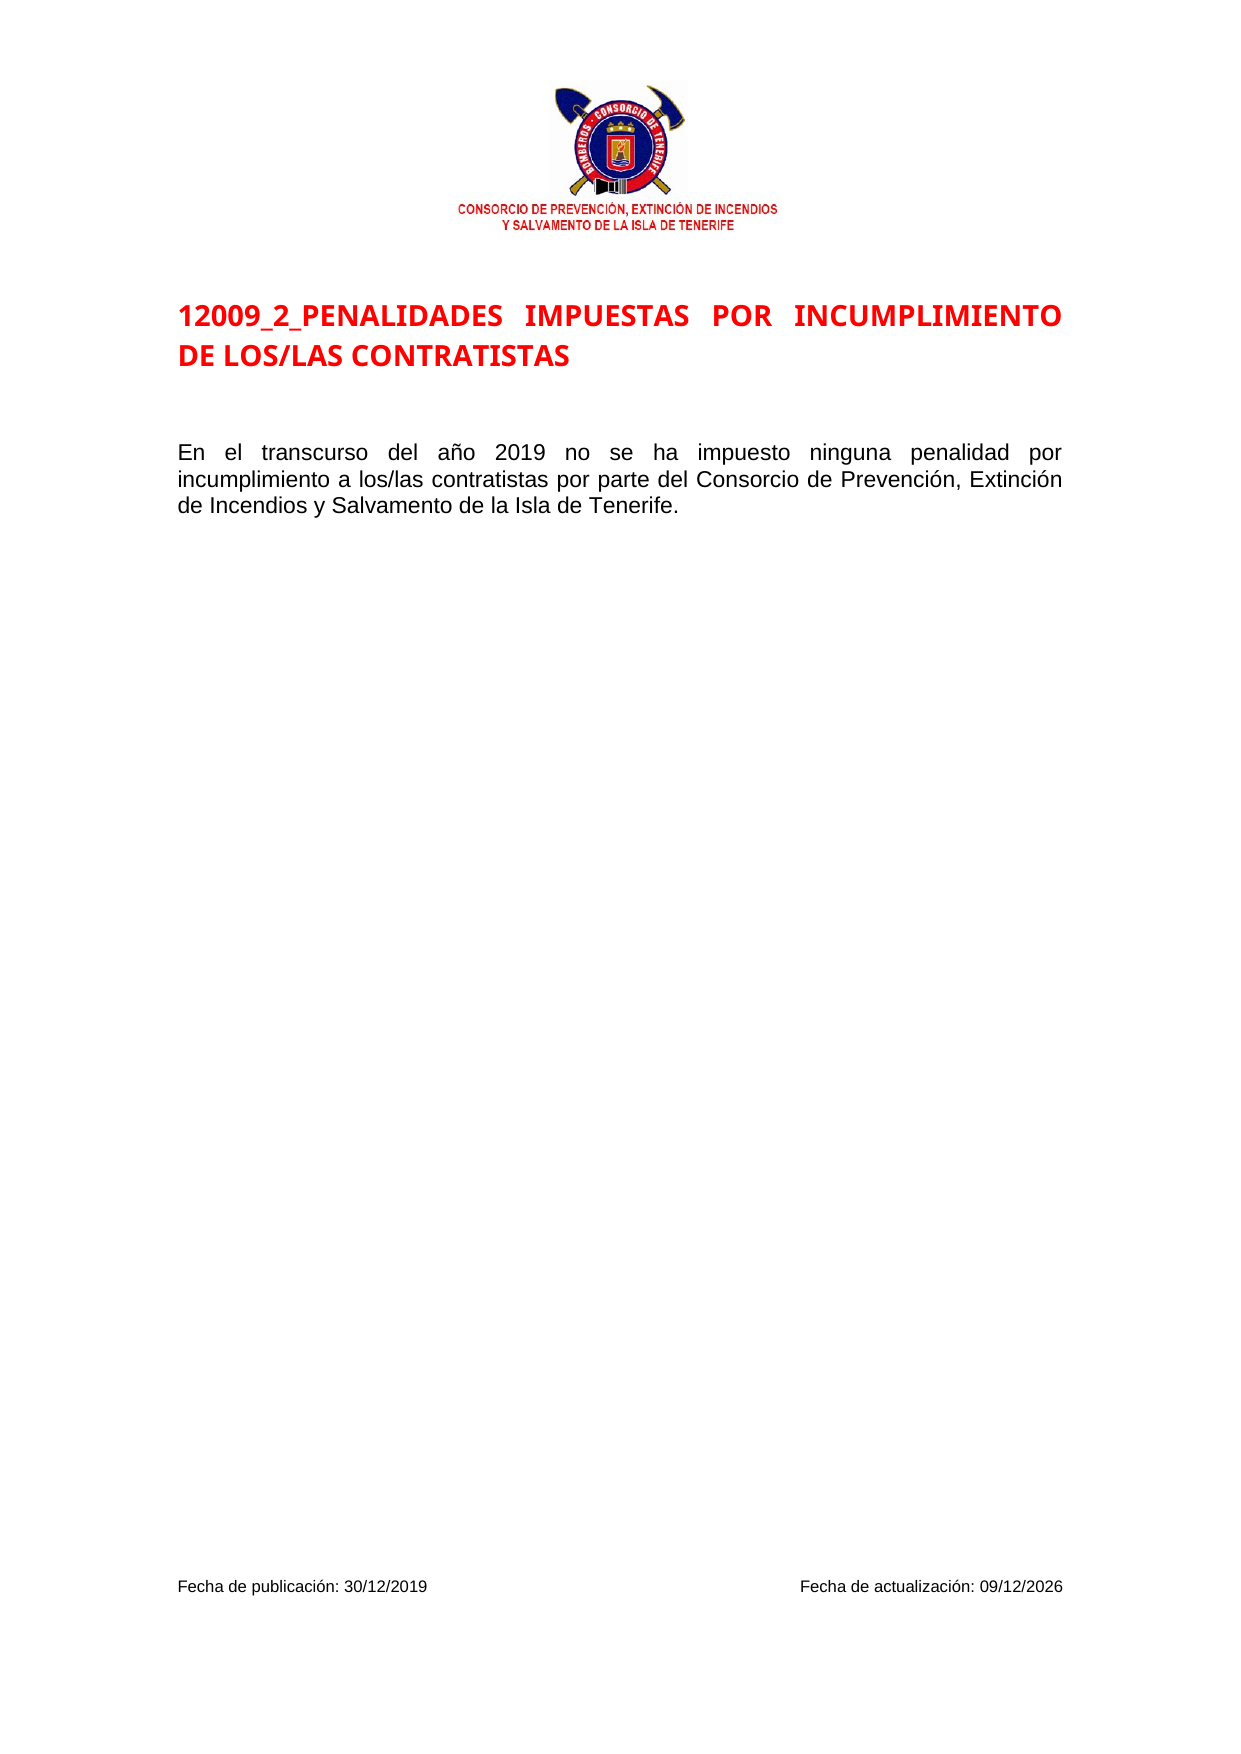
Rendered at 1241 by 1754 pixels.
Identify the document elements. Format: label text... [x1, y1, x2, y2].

text 12009_2_Penalidades impuestas por incumplimiento de los/las contratistas [177, 295, 1063, 375]
text En el transcurso del año 2019 no se ha impuesto ninguna penalidad por incumplimiento a los/las contratistas por parte del Consorcio de Prevención, Extinción de Incendios y Salvamento de la Isla de Tenerife. [177, 439, 1063, 518]
